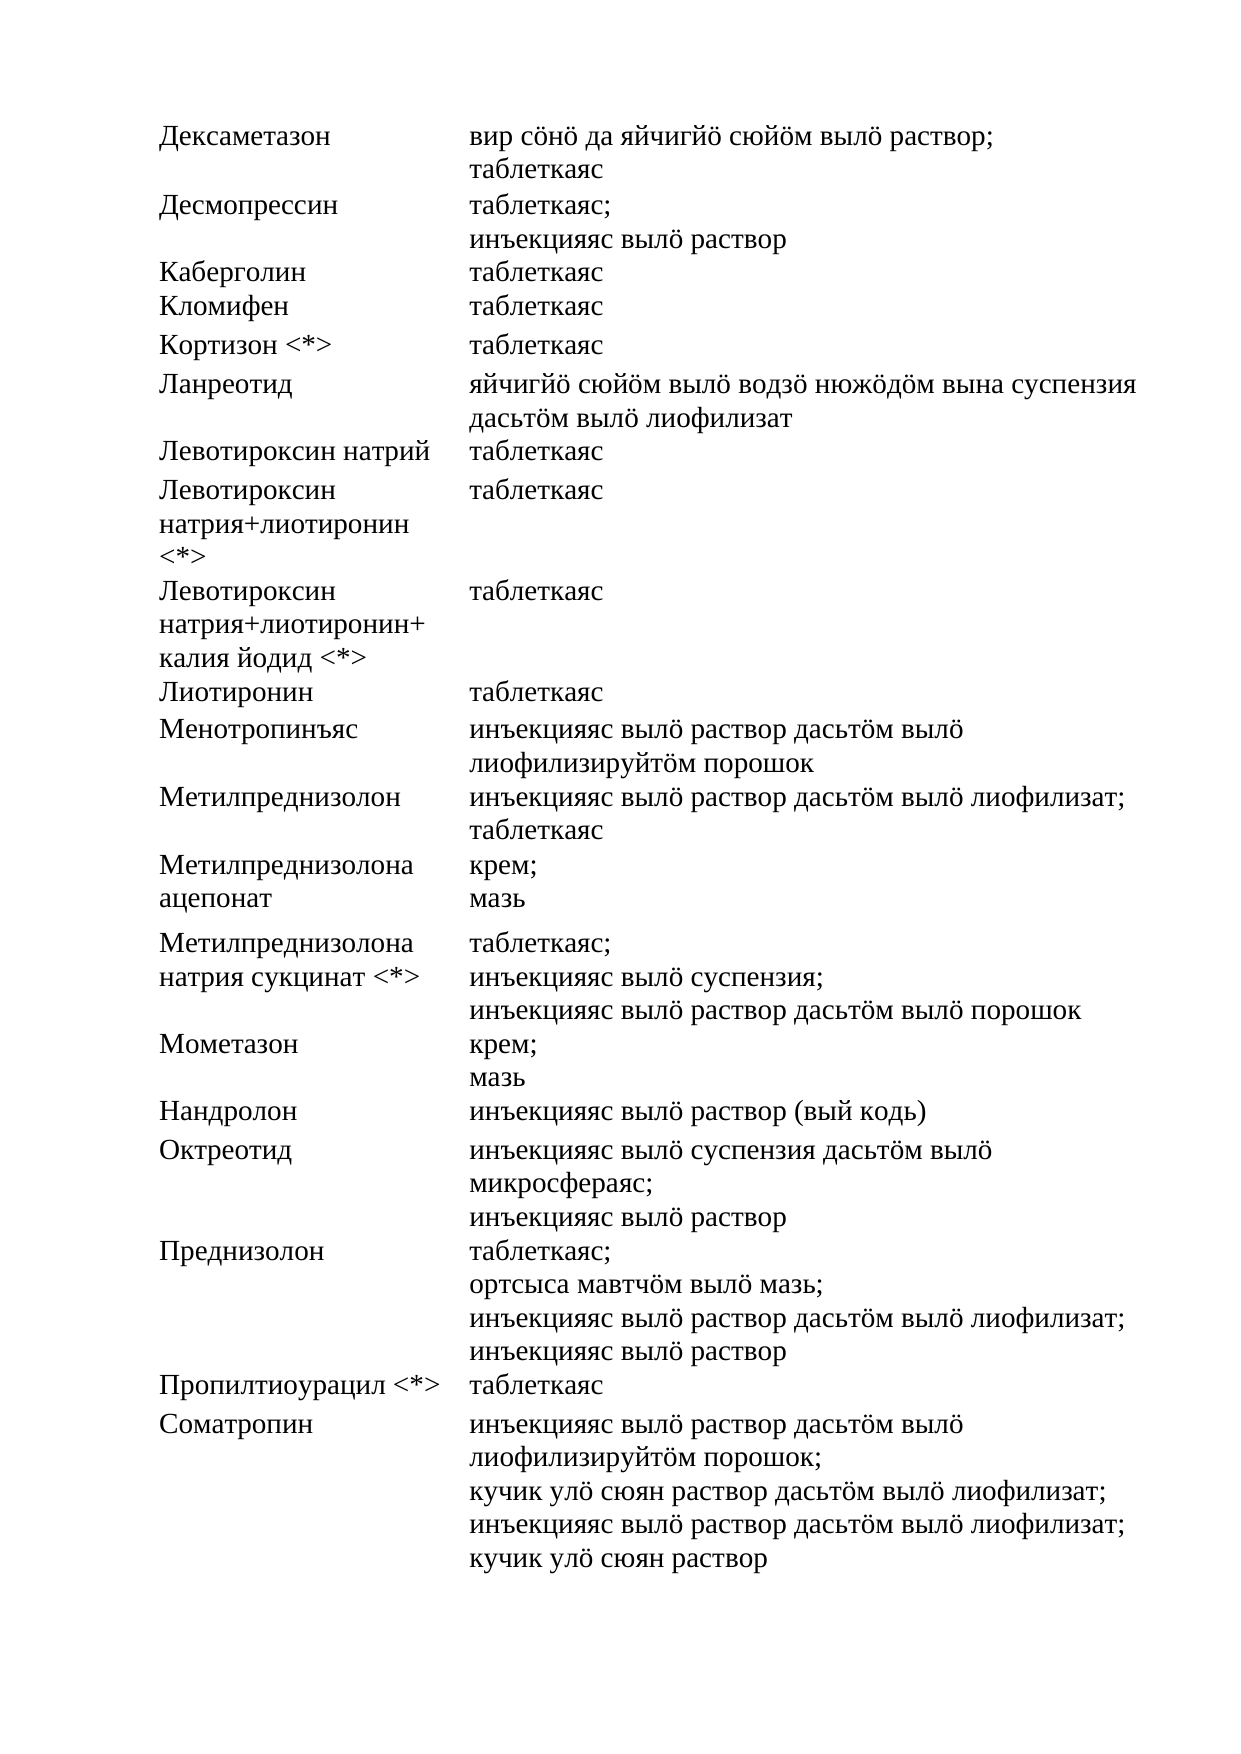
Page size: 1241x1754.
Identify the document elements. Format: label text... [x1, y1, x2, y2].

table_cell таблеткаяс; инъекцияяс вылö суспензия; инъекцияяс вылö раствор дасьтöм вылö порошок [458, 925, 1176, 1026]
table_cell Дексаметазон [148, 118, 458, 187]
table_cell Левотироксин натрия+лиотиронин <*> [148, 473, 458, 573]
table_cell Метилпреднизолон [148, 779, 458, 847]
table_cell Пропилтиоурацил <*> [148, 1367, 458, 1406]
table_cell яйчигйö сюйöм вылö водзö нюжöдöм вына суспензия дасьтöм вылö лиофилизат [458, 366, 1176, 433]
table_cell таблеткаяс; инъекцияяс вылö раствор [458, 188, 1176, 254]
table_cell Кломифен [148, 288, 458, 327]
table_cell таблеткаяс [458, 255, 1176, 288]
table_cell инъекцияяс вылö раствор дасьтöм вылö лиофилизируйтöм порошок; кучик улö сюян раствор дасьтöм вылö лиофилизат; инъекцияяс вылö раствор дасьтöм вылö лиофилизат; кучик улö сюян раствор [458, 1406, 1176, 1573]
table_cell Левотироксин натрия+лиотиронин+ калия йодид <*> [148, 573, 458, 674]
table_cell вир сöнö да яйчигйö сюйöм вылö раствор; таблеткаяс [458, 118, 1176, 187]
table_cell таблеткаяс [458, 1367, 1176, 1406]
table_cell крем; мазь [458, 1026, 1176, 1093]
table_cell Метилпреднизолона ацепонат [148, 847, 458, 925]
table_cell таблеткаяс; ортсыса мавтчöм вылö мазь; инъекцияяс вылö раствор дасьтöм вылö лиофилизат; инъекцияяс вылö раствор [458, 1233, 1176, 1367]
table_cell Нандролон [148, 1093, 458, 1132]
table_cell Левотироксин натрий [148, 433, 458, 472]
table_cell инъекцияяс вылö раствор дасьтöм вылö лиофилизируйтöм порошок [458, 712, 1176, 779]
table_cell Ланреотид [148, 366, 458, 433]
table_cell таблеткаяс [458, 327, 1176, 366]
table_cell таблеткаяс [458, 573, 1176, 674]
table_cell инъекцияяс вылö суспензия дасьтöм вылö микросфераяс; инъекцияяс вылö раствор [458, 1132, 1176, 1233]
table_cell Соматропин [148, 1406, 458, 1573]
table_cell таблеткаяс [458, 433, 1176, 472]
table_cell Метилпреднизолона натрия сукцинат <*> [148, 925, 458, 1026]
table_cell Десмопрессин [148, 188, 458, 254]
table_cell Менотропинъяс [148, 712, 458, 779]
table_cell таблеткаяс [458, 288, 1176, 327]
table_cell Лиотиронин [148, 674, 458, 712]
table_cell Кортизон <*> [148, 327, 458, 366]
table_cell Каберголин [148, 255, 458, 288]
table_cell инъекцияяс вылö раствор (вый кодь) [458, 1093, 1176, 1132]
table_cell Октреотид [148, 1132, 458, 1233]
table_cell крем; мазь [458, 847, 1176, 925]
table_cell таблеткаяс [458, 674, 1176, 712]
table_cell Мометазон [148, 1026, 458, 1093]
table_cell таблеткаяс [458, 473, 1176, 573]
table_cell инъекцияяс вылö раствор дасьтöм вылö лиофилизат; таблеткаяс [458, 779, 1176, 847]
table_cell Преднизолон [148, 1233, 458, 1367]
